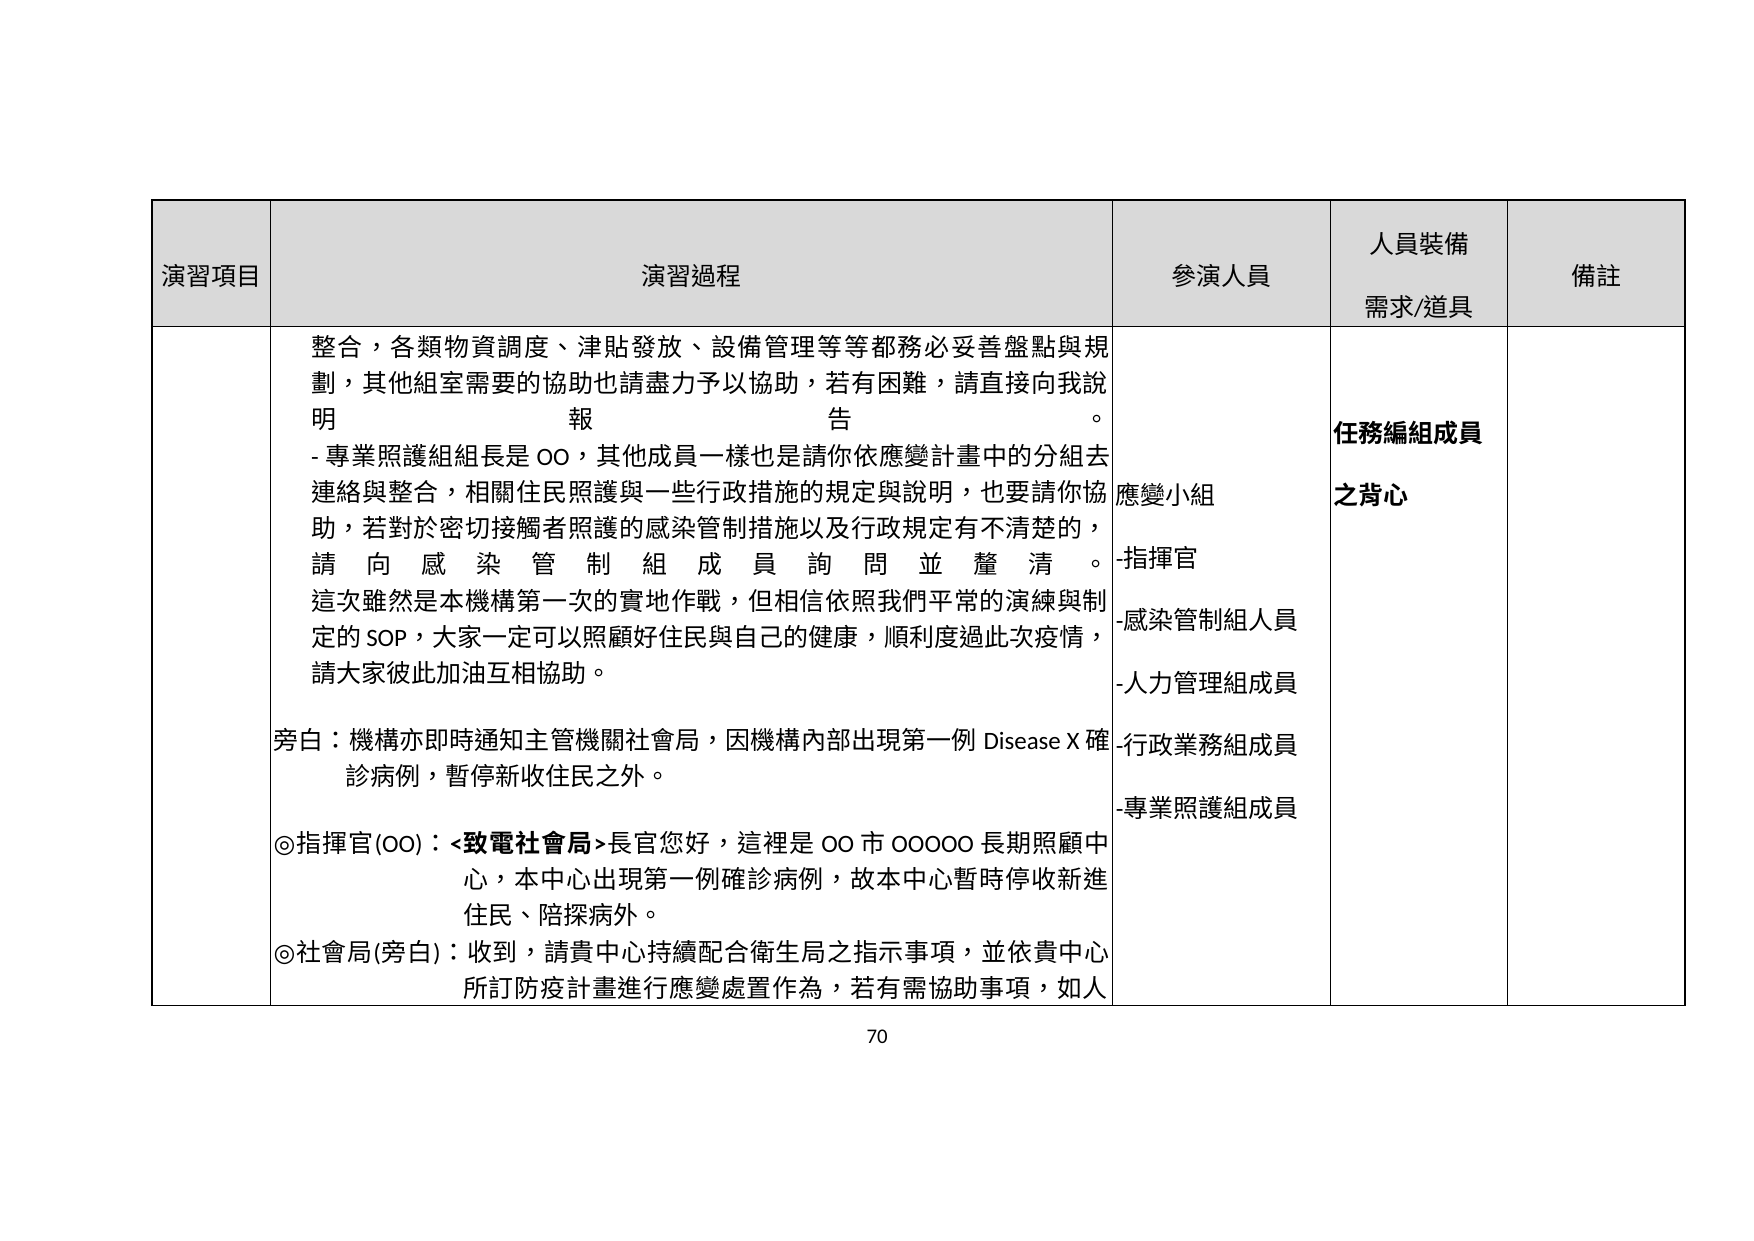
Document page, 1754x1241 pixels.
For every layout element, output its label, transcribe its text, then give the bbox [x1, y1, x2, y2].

table_cell 整合，各類物資調度、津貼發放、設備管理等等都務必妥善盤點與規劃，其他組室需要的協助也請盡力予以協助，若有困難，請直接向我說明報告。 - 專業照護組組長是OO，其他成員一樣也是請你依應變計畫中的分組去連絡與整合，相關住民照護與一些行政措施的規定與說明，也要請你協助，若對於密切接觸者照護的感染管制措施以及行政規定有不清楚的，請向感染管制組成員詢問並釐清。 這次雖然是本機構第一次的實地作戰，但相信依照我們平常的演練與制定的SOP，大家一定可以照顧好住民與自己的健康，順利度過此次疫情，請大家彼此加油互相協助。 旁白：機構亦即時通知主管機關社會局，因機構內部出現第一例Disease X確診病例，暫停新收住民之外。 ◎指揮官(OO)：<致電社會局>長官您好，這裡是OO市OOOOO長期照顧中心，本中心出現第一例確診病例，故本中心暫時停收新進住民、陪探病外。 ◎社會局(旁白)：收到，請貴中心持續配合衛生局之指示事項，並依貴中心所訂防疫計畫進行應變處置作為，若有需協助事項，如人 [271, 327, 1112, 1004]
table_header 演習項目 [153, 201, 270, 326]
table_header 演習過程 [271, 201, 1112, 326]
table_cell 應變小組 -指揮官 -感染管制組人員 -人力管理組成員 -行政業務組成員 -專業照護組成員 [1113, 327, 1330, 1004]
table_cell [1508, 327, 1684, 1004]
table_cell 任務編組成員之背心 [1331, 327, 1507, 1004]
table_cell [153, 327, 270, 1004]
table_header 參演人員 [1113, 201, 1330, 326]
table_header 備註 [1508, 201, 1684, 326]
table_header 人員裝備 需求/道具 [1331, 201, 1507, 326]
